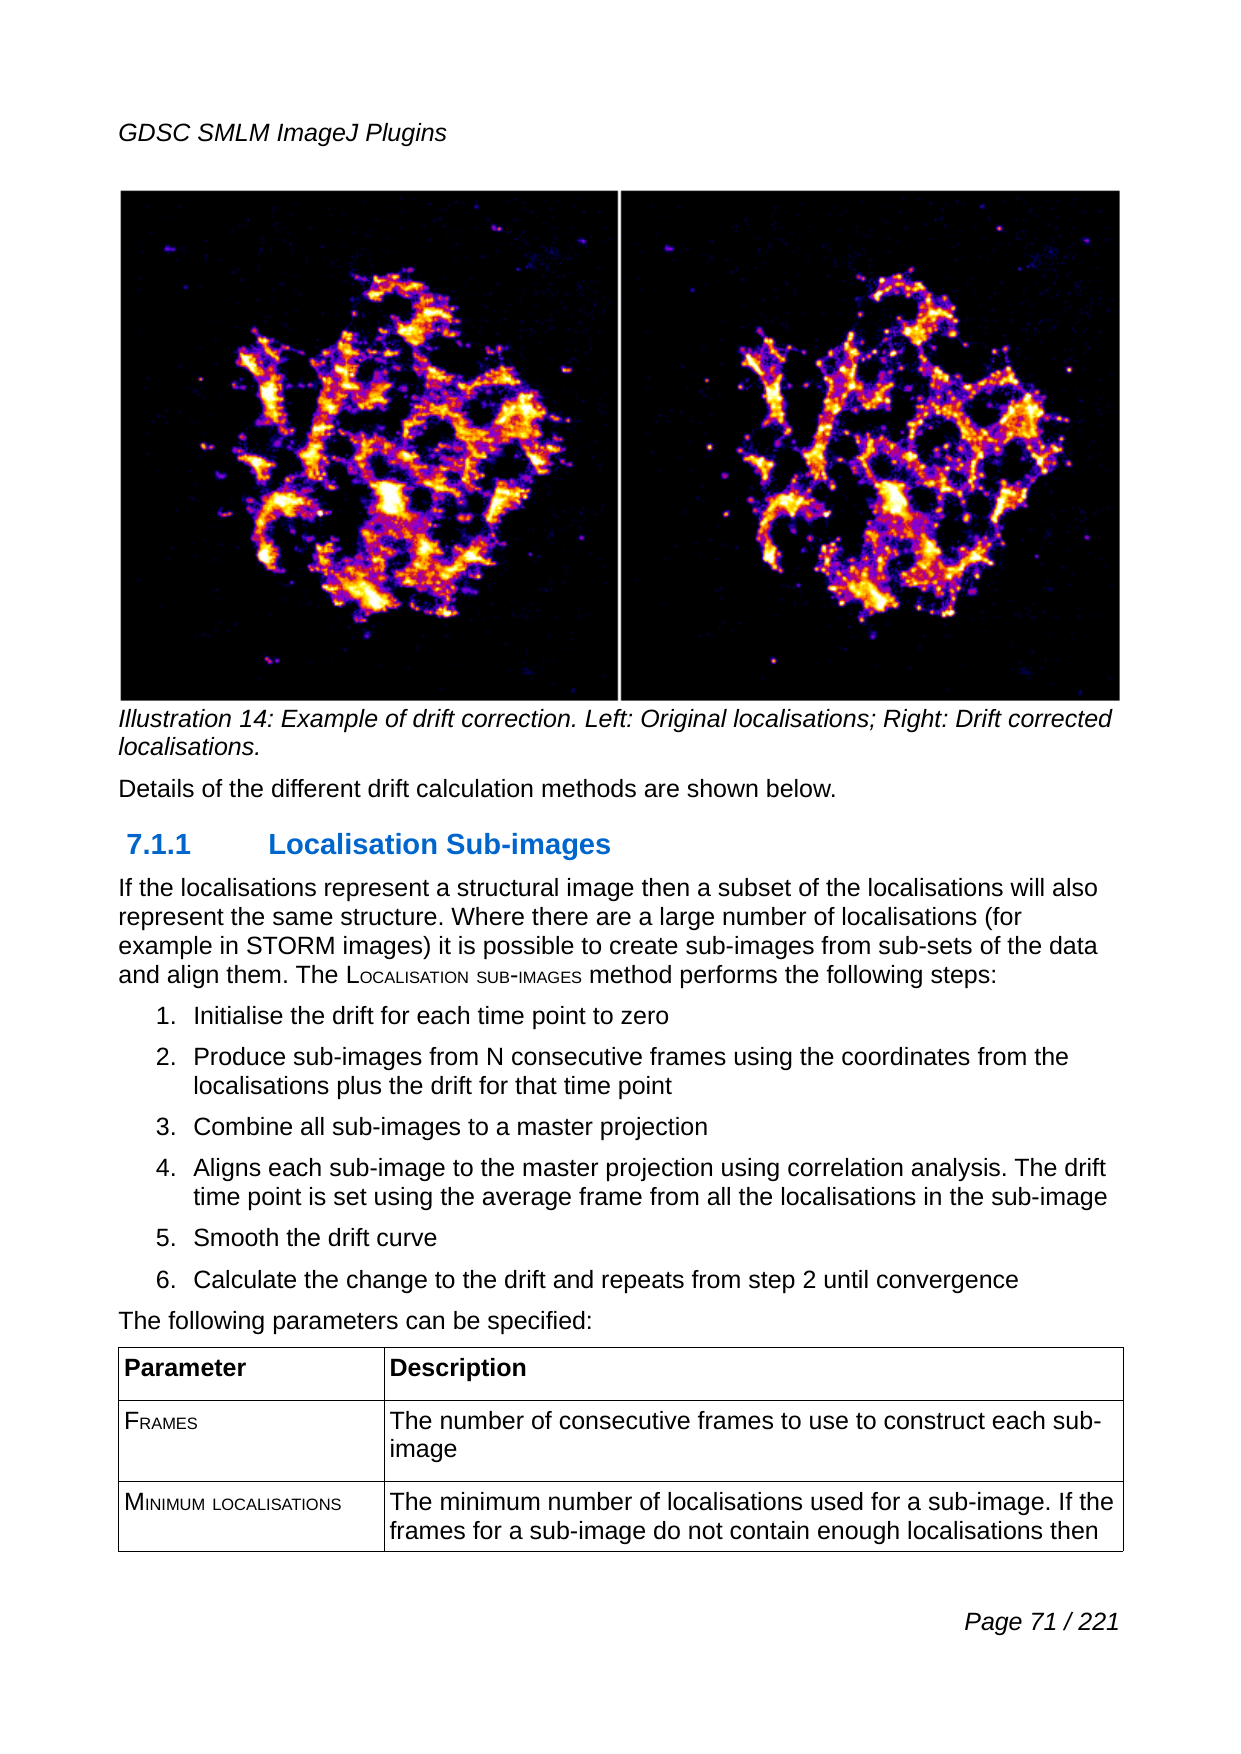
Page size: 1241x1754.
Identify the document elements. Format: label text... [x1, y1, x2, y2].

list Initialise the drift for each time point to zero [156, 1001, 1122, 1029]
table_header Parameter [119, 1348, 384, 1400]
text The following parameters can be specified: [118, 1306, 1122, 1334]
table_header Description [385, 1348, 1123, 1400]
list Calculate the change to the drift and repeats from step 2 until convergence [156, 1264, 1122, 1293]
text Details of the different drift calculation methods are shown below. [118, 773, 1122, 802]
table_cell Frames [119, 1401, 384, 1481]
subtitle Localisation Sub-images [118, 827, 1122, 861]
text If the localisations represent a structural image then a subset of the localisations will also represent the same structure. Where there are a large number of localisations (for example in STORM images) it is possible to create sub-images from sub-sets of the data and align them. The Localisation sub-images method performs the following steps: [118, 873, 1122, 988]
table_cell The minimum number of localisations used for a sub-image. If the frames for a sub-image do not contain enough localisations then [385, 1482, 1123, 1551]
list Produce sub-images from N consecutive frames using the coordinates from the localisations plus the drift for that time point [156, 1042, 1122, 1099]
list Smooth the drift curve [156, 1223, 1122, 1252]
text Illustration 14: Example of drift correction. Left: Original localisations; Right: Drift corrected localisations. [118, 704, 1122, 761]
table_cell Minimum localisations [119, 1482, 384, 1551]
list Aligns each sub-image to the master projection using correlation analysis. The drift time point is set using the average frame from all the localisations in the sub-image [156, 1153, 1122, 1211]
table_cell The number of consecutive frames to use to construct each sub-image [385, 1401, 1123, 1481]
list Combine all sub-images to a master projection [156, 1112, 1122, 1141]
picture [118, 188, 1123, 704]
